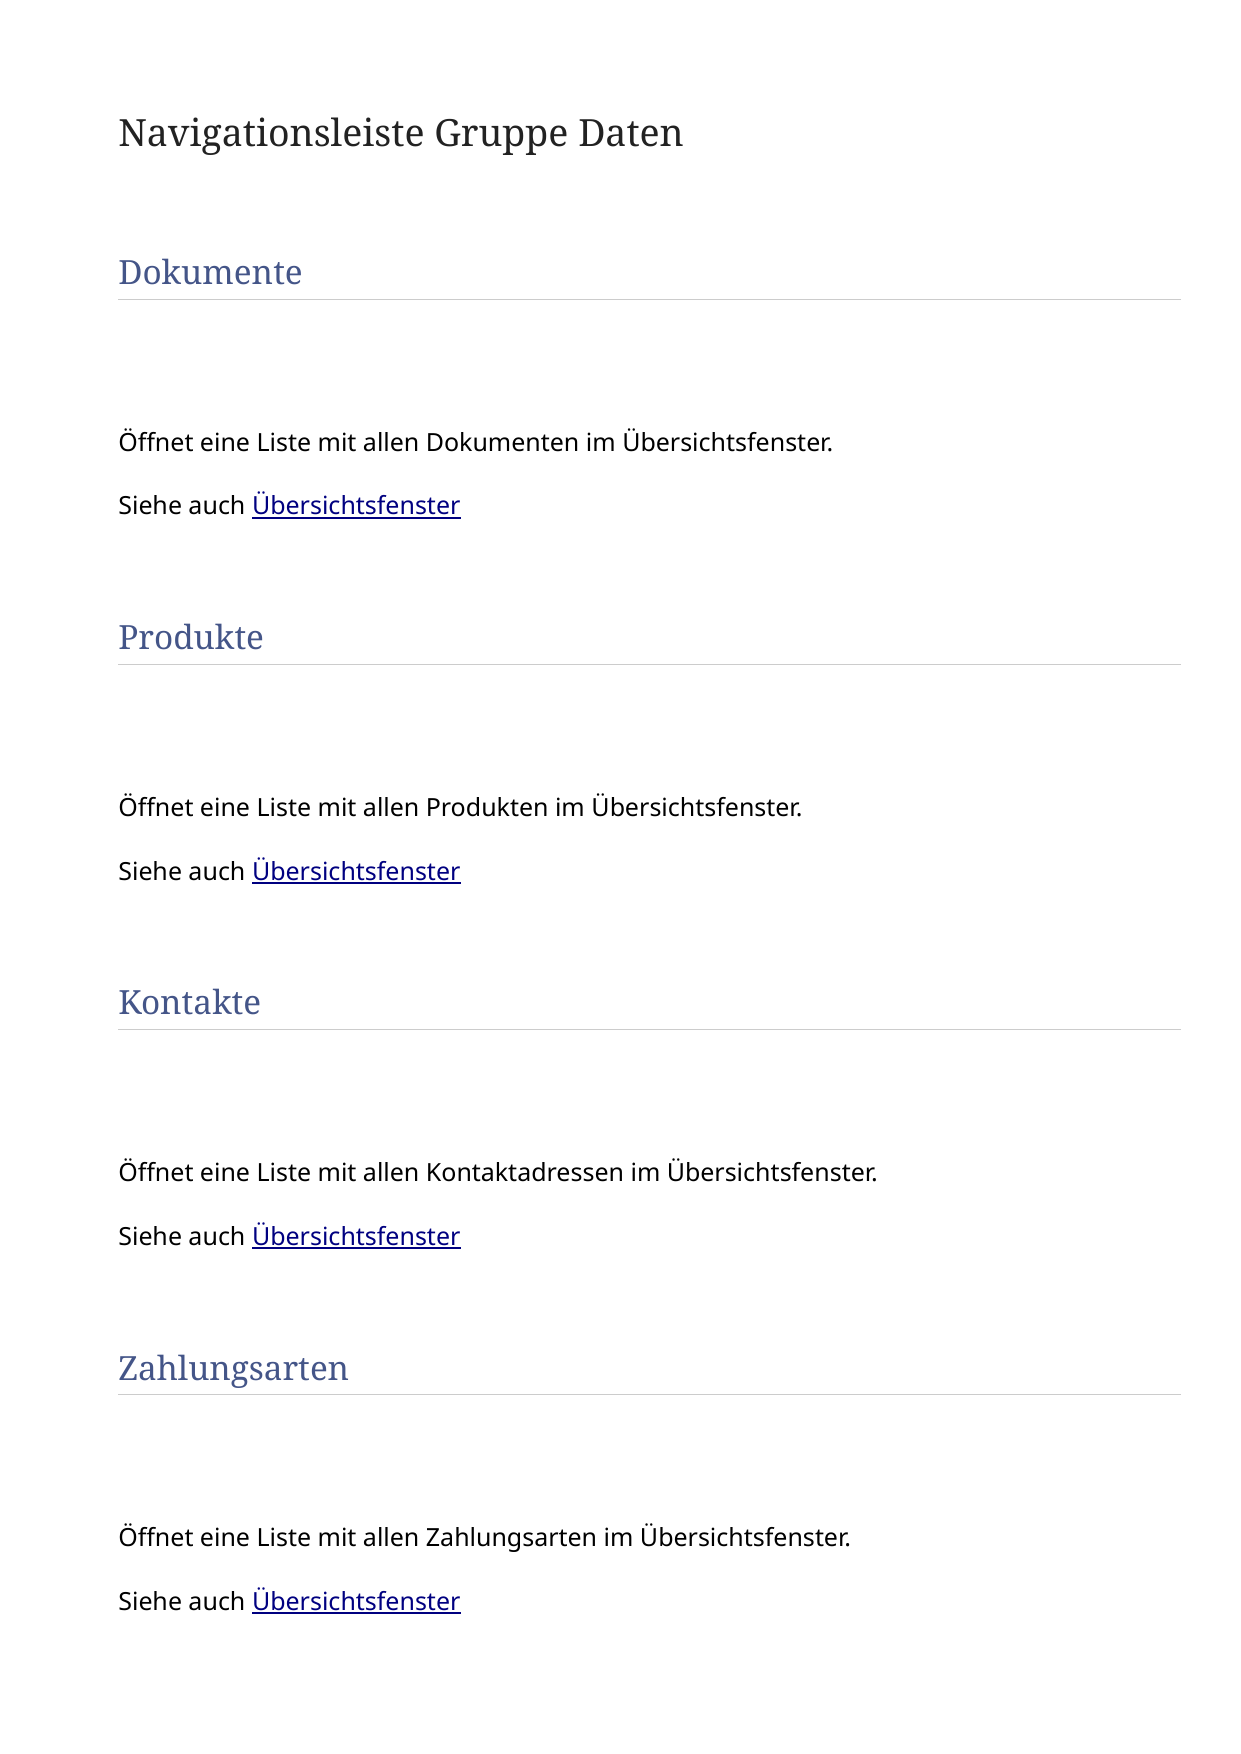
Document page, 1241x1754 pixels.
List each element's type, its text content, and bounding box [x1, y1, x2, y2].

subtitle Zahlungsarten [118, 1344, 1181, 1394]
subtitle Dokumente [118, 249, 1181, 299]
text Öffnet eine Liste mit allen Dokumenten im Übersichtsfenster. [118, 424, 1181, 458]
text Siehe auch Übersichtsfenster [118, 1218, 1181, 1252]
subtitle Navigationsleiste Gruppe Daten [118, 106, 1181, 157]
subtitle Produkte [118, 614, 1181, 664]
text Öffnet eine Liste mit allen Kontaktadressen im Übersichtsfenster. [118, 1155, 1181, 1189]
text Öffnet eine Liste mit allen Produkten im Übersichtsfenster. [118, 789, 1181, 824]
text Öffnet eine Liste mit allen Zahlungsarten im Übersichtsfenster. [118, 1520, 1181, 1554]
text Siehe auch Übersichtsfenster [118, 1583, 1181, 1617]
text Siehe auch Übersichtsfenster [118, 488, 1181, 522]
subtitle Kontakte [118, 979, 1181, 1029]
text Siehe auch Übersichtsfenster [118, 853, 1181, 887]
